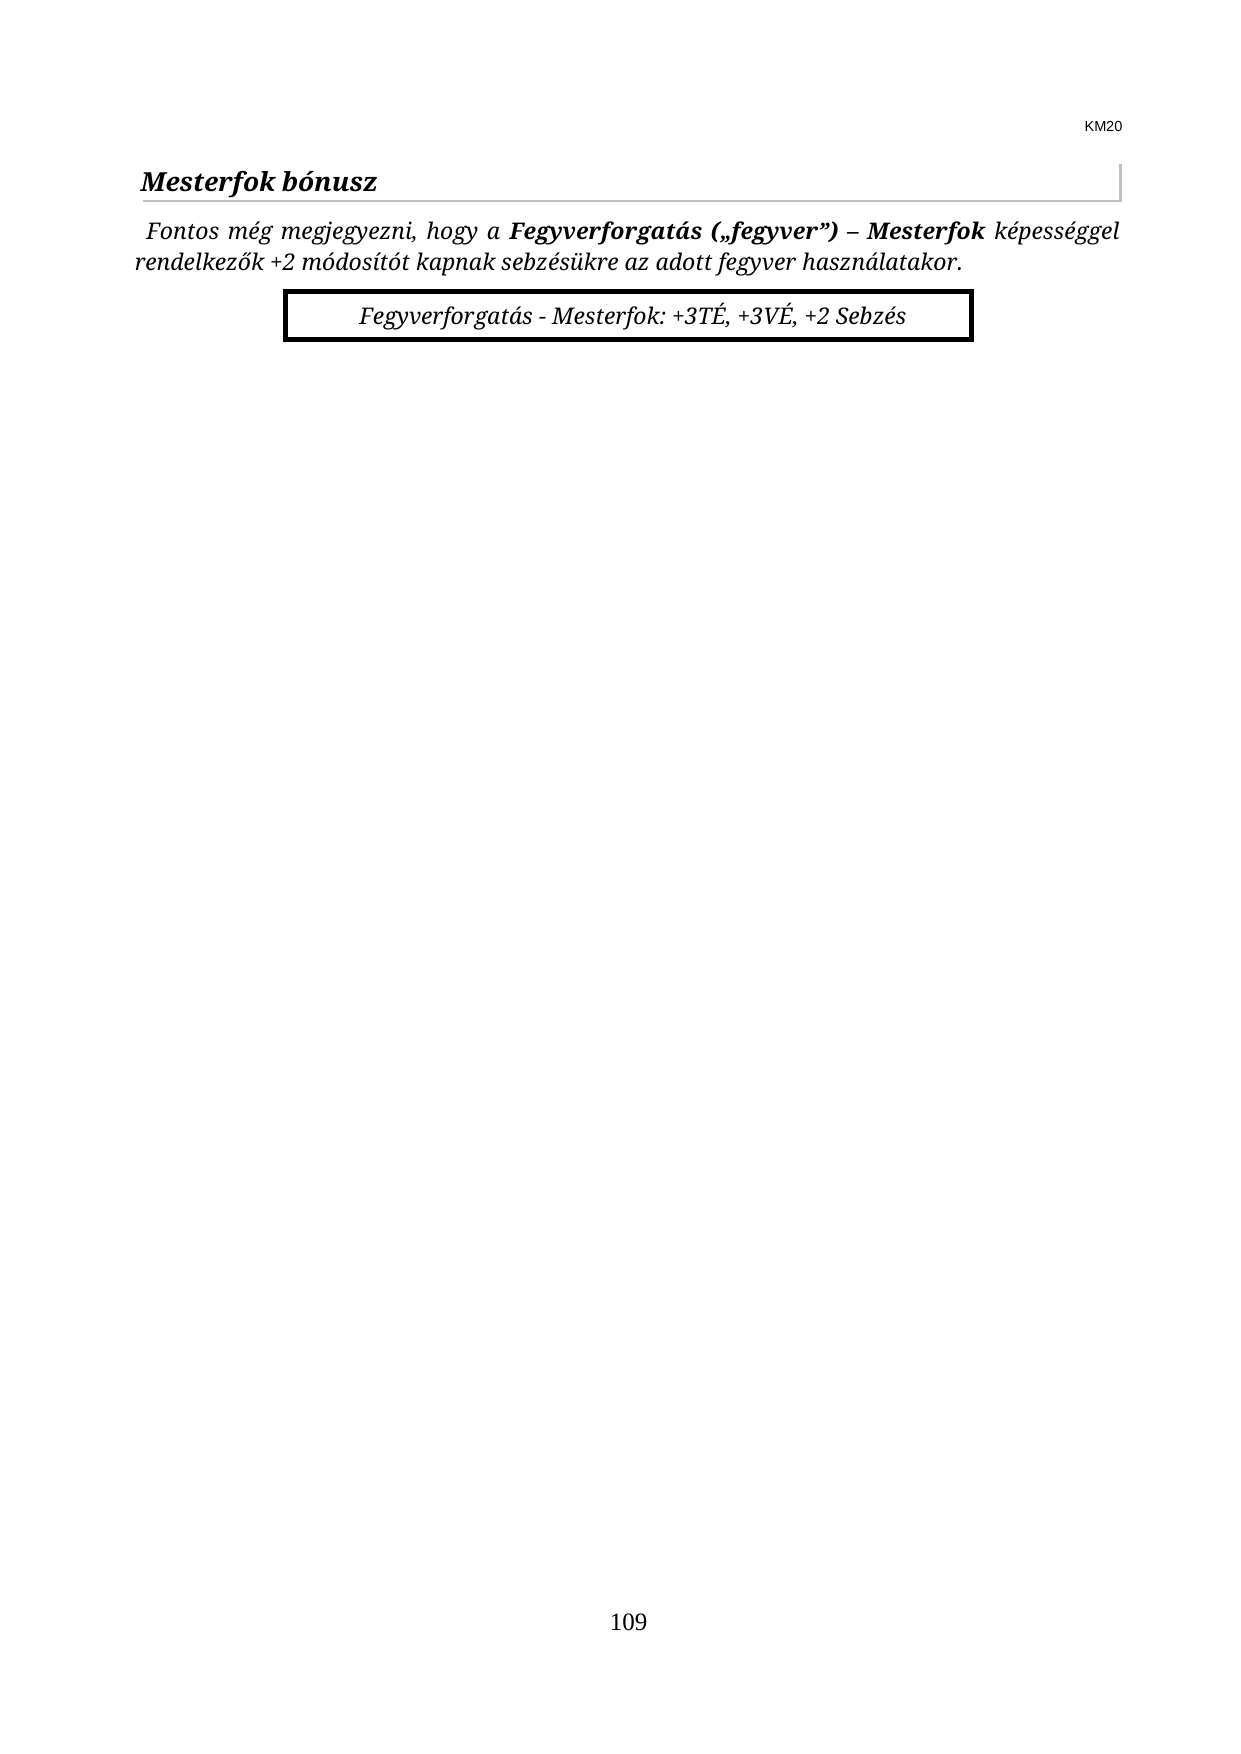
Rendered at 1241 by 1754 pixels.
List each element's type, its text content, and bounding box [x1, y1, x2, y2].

text Fontos még megjegyezni, hogy a Fegyverforgatás („fegyver”) – Mesterfok képességgel rendelkezők +2 módosítót kapnak sebzésükre az adott fegyver használatakor. [134, 215, 1122, 277]
subtitle Mesterfok bónusz [140, 164, 1119, 199]
table_header Fegyverforgatás - Mesterfok: +3TÉ, +3VÉ, +2 Sebzés [288, 294, 969, 337]
